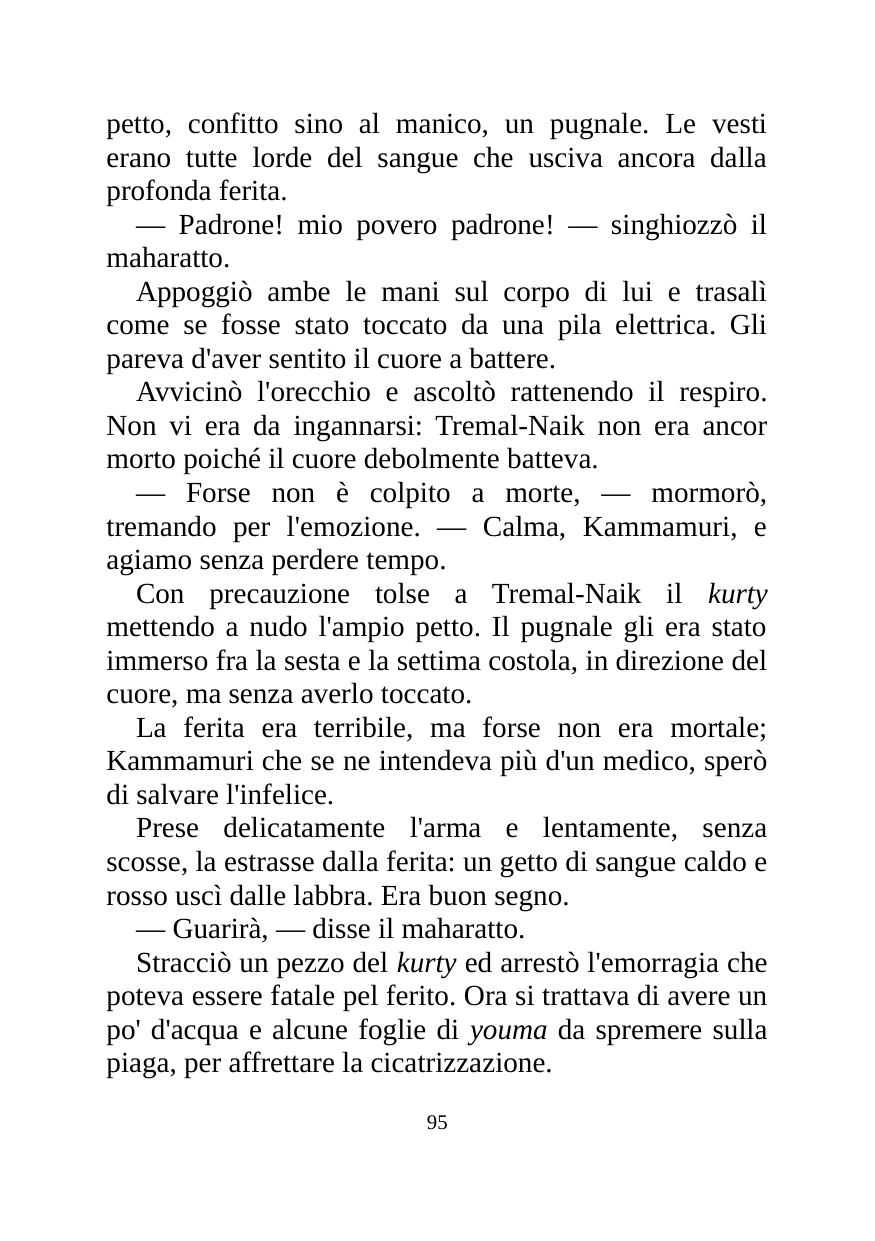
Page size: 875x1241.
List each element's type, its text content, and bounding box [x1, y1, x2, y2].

text — Padrone! mio povero padrone! — singhiozzò il maharatto. [106, 207, 768, 274]
text — Guarirà, — disse il maharatto. [106, 911, 768, 945]
text Avvicinò l'orecchio e ascoltò rattenendo il respiro. Non vi era da ingannarsi: Tremal-Naik non era ancor morto poiché il cuore debolmente batteva. [106, 374, 768, 475]
text petto, confitto sino al manico, un pugnale. Le vesti erano tutte lorde del sangue che usciva ancora dalla profonda ferita. [106, 106, 768, 207]
text Appoggiò ambe le mani sul corpo di lui e trasalì come se fosse stato toccato da una pila elettrica. Gli pareva d'aver sentito il cuore a battere. [106, 274, 768, 374]
text Con precauzione tolse a Tremal-Naik il kurty mettendo a nudo l'ampio petto. Il pugnale gli era stato immerso fra la sesta e la settima costola, in direzione del cuore, ma senza averlo toccato. [106, 576, 768, 710]
text La ferita era terribile, ma forse non era mortale; Kammamuri che se ne intendeva più d'un medico, sperò di salvare l'infelice. [106, 710, 768, 811]
text Prese delicatamente l'arma e lentamente, senza scosse, la estrasse dalla ferita: un getto di sangue caldo e rosso uscì dalle labbra. Era buon segno. [106, 811, 768, 911]
text — Forse non è colpito a morte, — mormorò, tremando per l'emozione. — Calma, Kammamuri, e agiamo senza perdere tempo. [106, 475, 768, 576]
text Stracciò un pezzo del kurty ed arrestò l'emorragia che poteva essere fatale pel ferito. Ora si trattava di avere un po' d'acqua e alcune foglie di youma da spremere sulla piaga, per affrettare la cicatrizzazione. [106, 945, 768, 1079]
